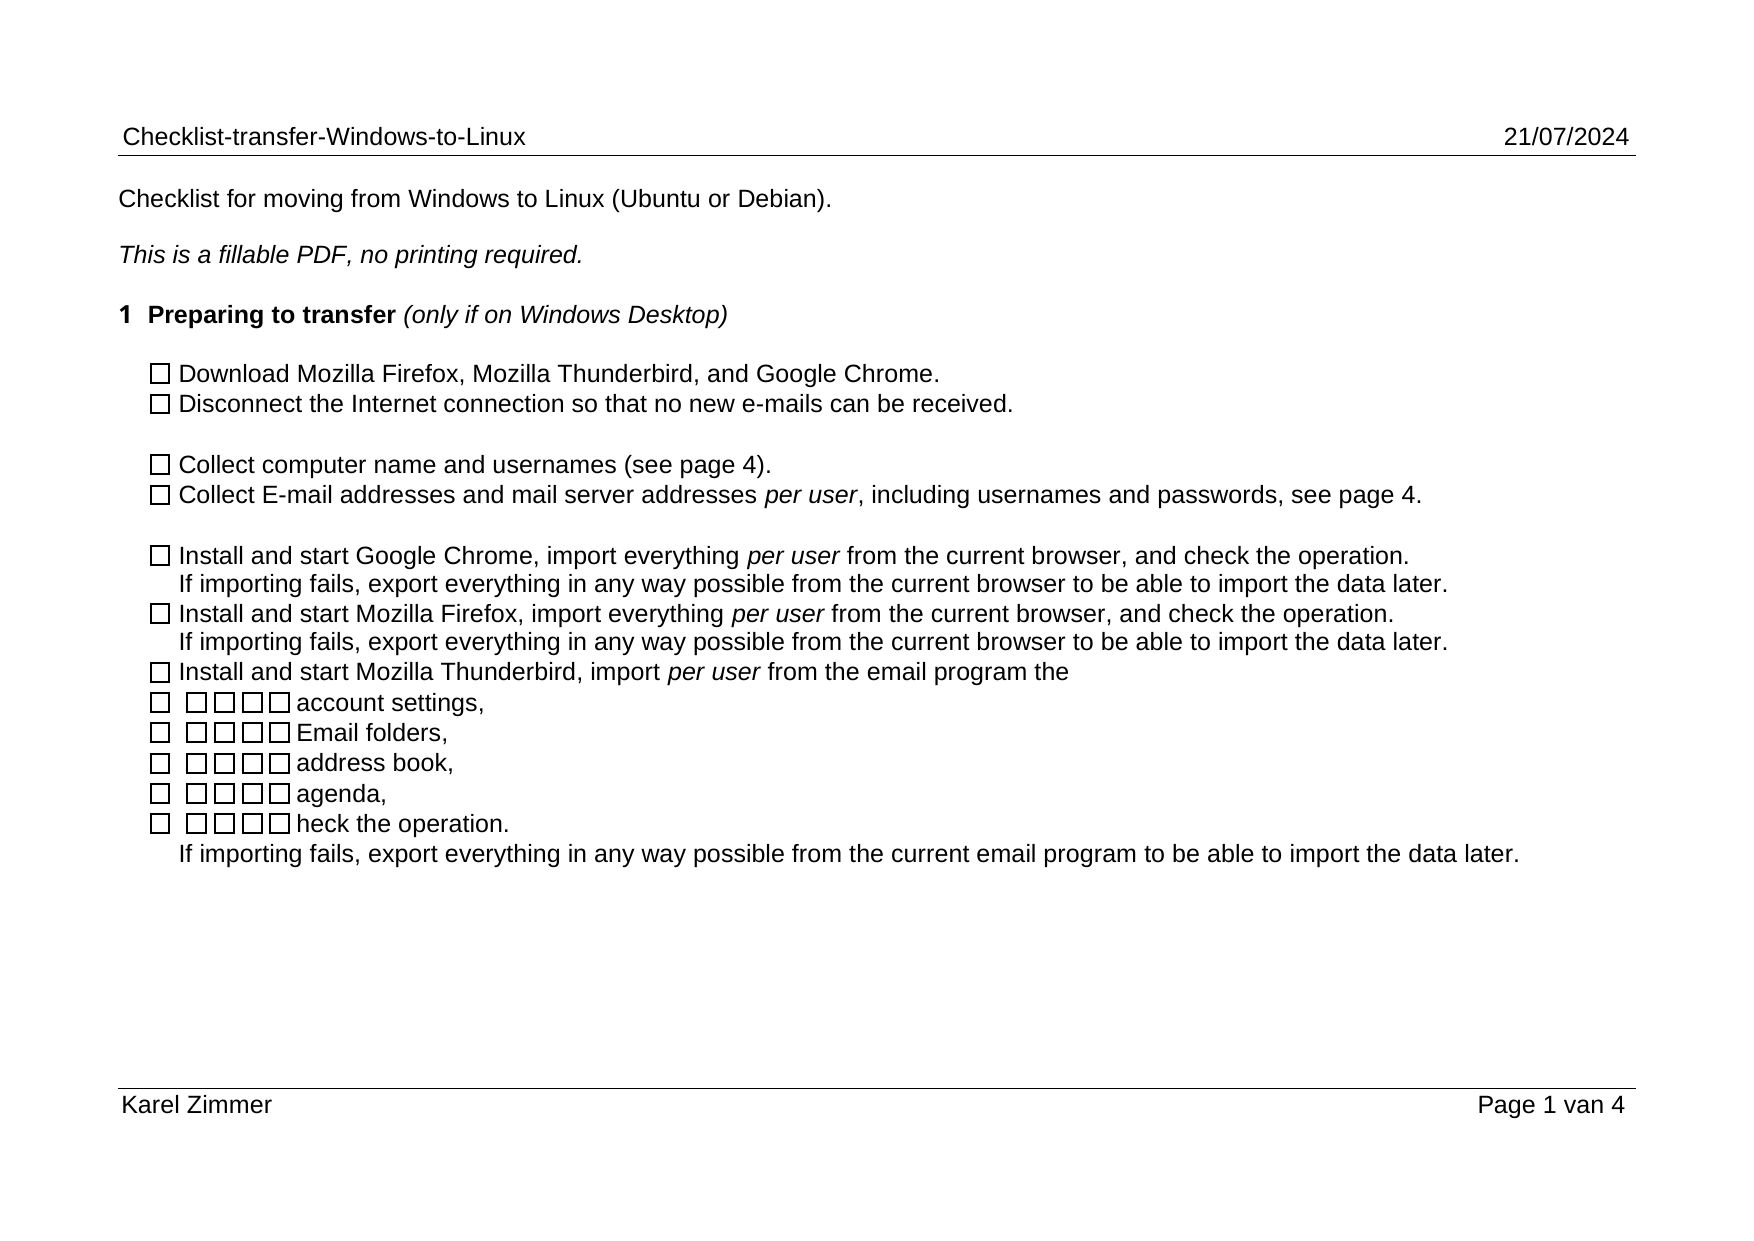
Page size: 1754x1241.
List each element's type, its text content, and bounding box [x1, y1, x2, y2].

table_cell Install and start Mozilla Thunderbird, import per user from the email program the [177, 657, 1617, 687]
table_cell [141, 809, 177, 839]
table_cell [141, 778, 177, 809]
table_cell If importing fails, export everything in any way possible from the current email program to be able to import the data later. [177, 839, 1617, 869]
table_cell Collect E-mail addresses and mail server addresses per user, including usernames and passwords, see page 4. [177, 480, 1617, 510]
table_cell heck the operation. [177, 809, 1617, 839]
table_cell [141, 540, 177, 599]
table_cell Install and start Mozilla Firefox, import everything per user from the current browser, and check the operation. If importing fails, export everything in any way possible from the current browser to be able to import the data later. [177, 599, 1617, 657]
table_cell [141, 389, 177, 419]
table_cell Email folders, [177, 718, 1617, 748]
table_cell Collect computer name and usernames (see page 4). [177, 450, 1617, 480]
table_cell [141, 480, 177, 510]
table_cell [141, 657, 177, 687]
text This is a fillable PDF, no printing required. [118, 241, 1636, 268]
table_cell [141, 599, 177, 657]
table_cell [177, 510, 1617, 540]
table_header [141, 359, 177, 389]
table_cell Install and start Google Chrome, import everything per user from the current browser, and check the operation. If importing fails, export everything in any way possible from the current browser to be able to import the data later. [177, 540, 1617, 599]
table_cell [141, 450, 177, 480]
table_cell [141, 510, 177, 540]
table_header Download Mozilla Firefox, Mozilla Thunderbird, and Google Chrome. [177, 359, 1617, 389]
table_cell address book, [177, 748, 1617, 778]
table_cell [141, 748, 177, 778]
table_cell [141, 718, 177, 748]
table_cell [177, 419, 1617, 449]
text Checklist for moving from Windows to Linux (Ubuntu or Debian). [118, 184, 1636, 212]
table_cell account settings, [177, 688, 1617, 718]
table_cell Disconnect the Internet connection so that no new e-mails can be received. [177, 389, 1617, 419]
list Preparing to transfer (only if on Windows Desktop) [118, 297, 1636, 331]
table_cell [141, 419, 177, 449]
table_cell [141, 688, 177, 718]
table_cell agenda, [177, 778, 1617, 809]
table_cell [141, 839, 177, 869]
